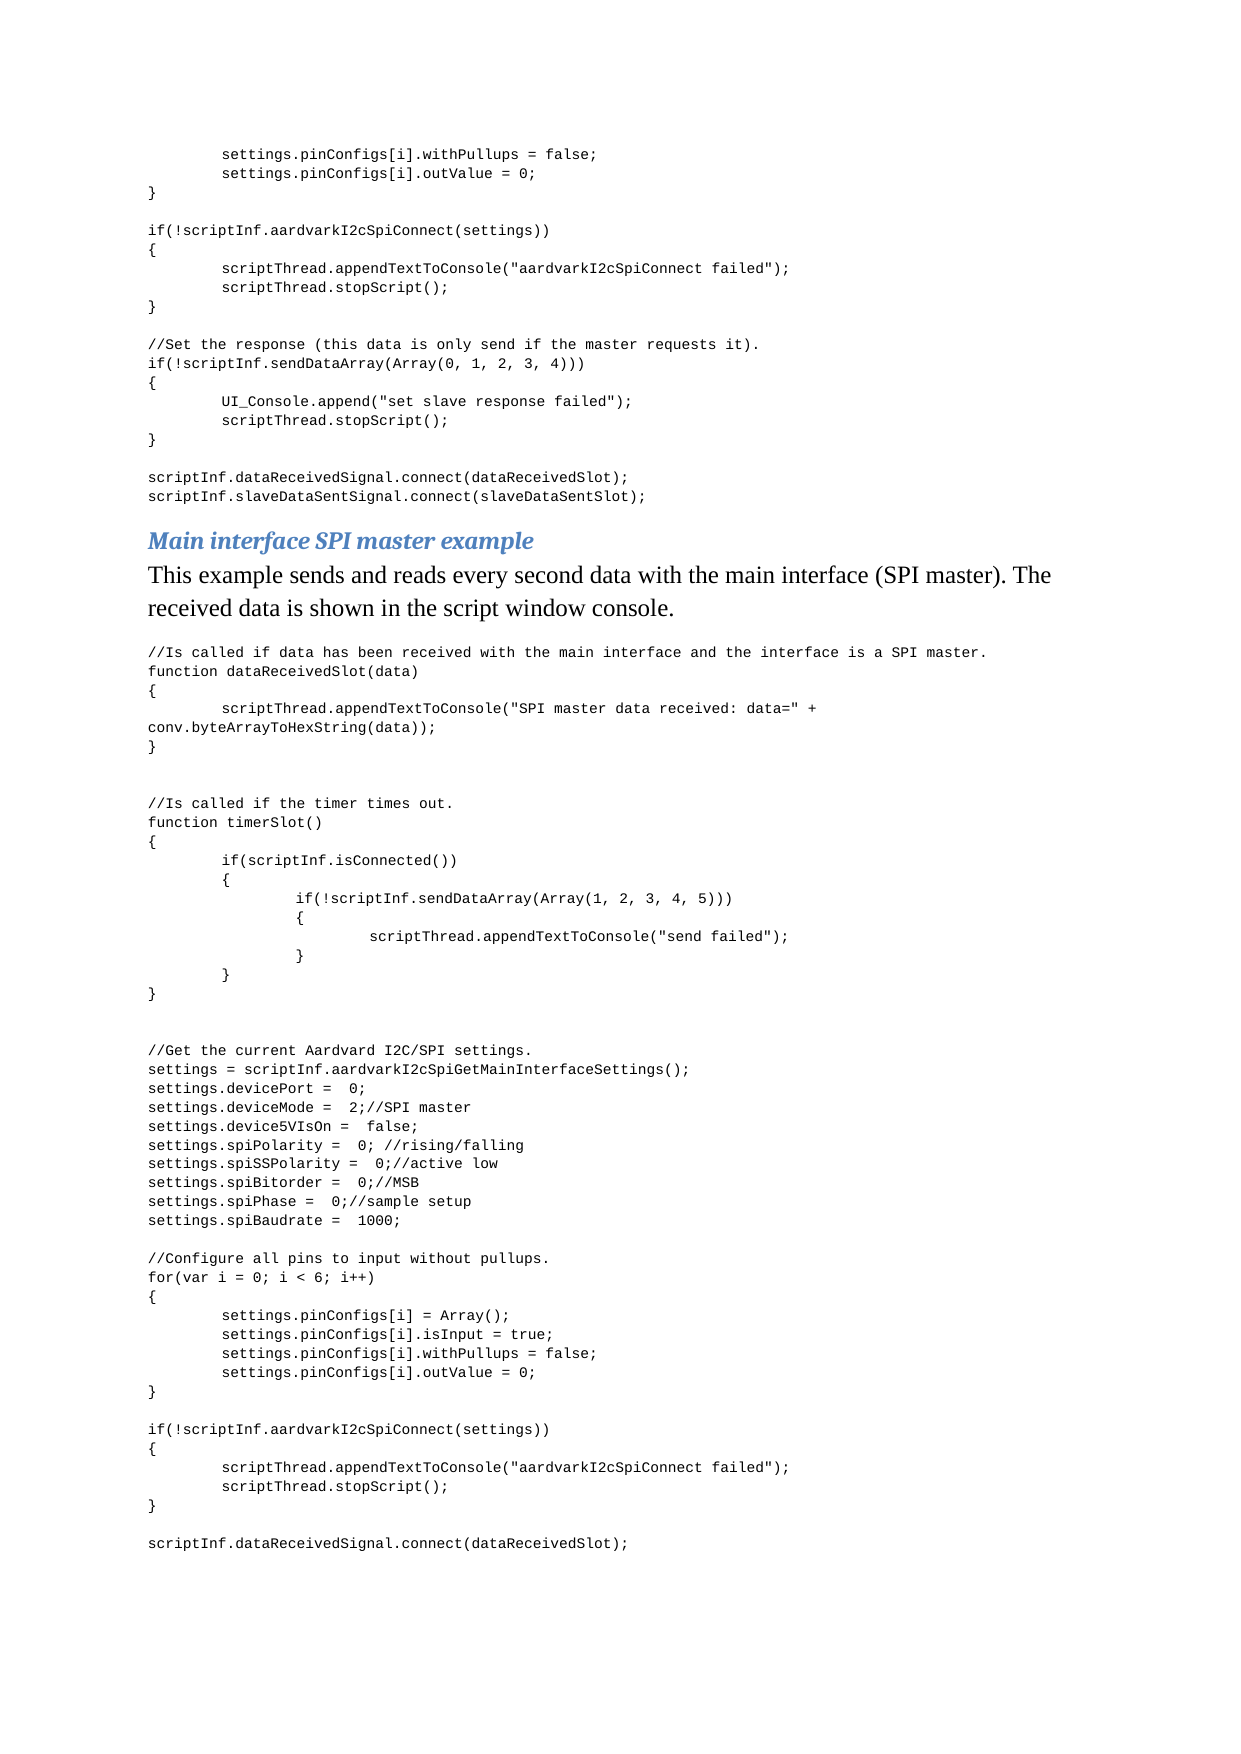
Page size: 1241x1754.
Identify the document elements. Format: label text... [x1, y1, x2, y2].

text //Is called if the timer times out. [148, 796, 1093, 813]
text } [148, 948, 1093, 965]
text if(scriptInf.isConnected()) [148, 853, 1093, 870]
text settings.pinConfigs[i] = Array(); [148, 1308, 1093, 1325]
text settings.pinConfigs[i].outValue = 0; [148, 167, 1093, 183]
text { [148, 1289, 1093, 1306]
text function dataReceivedSlot(data) [148, 664, 1093, 680]
text UI_Console.append("set slave response failed"); [148, 394, 1093, 411]
text scriptThread.appendTextToConsole("send failed"); [148, 929, 1093, 946]
text { [148, 683, 1093, 699]
text scriptThread.appendTextToConsole("SPI master data received: data=" + conv.byteArrayToHexString(data)); [148, 702, 1093, 737]
text settings.pinConfigs[i].withPullups = false; [148, 148, 1093, 164]
text { [148, 1441, 1093, 1458]
text settings = scriptInf.aardvarkI2cSpiGetMainInterfaceSettings(); [148, 1062, 1093, 1078]
text if(!scriptInf.aardvarkI2cSpiConnect(settings)) [148, 223, 1093, 240]
text scriptThread.appendTextToConsole("aardvarkI2cSpiConnect failed"); [148, 1460, 1093, 1477]
text } [148, 967, 1093, 984]
text settings.pinConfigs[i].outValue = 0; [148, 1365, 1093, 1382]
text scriptThread.stopScript(); [148, 1479, 1093, 1496]
text settings.spiBitorder = 0;//MSB [148, 1176, 1093, 1192]
text settings.spiPhase = 0;//sample setup [148, 1194, 1093, 1211]
text scriptThread.stopScript(); [148, 413, 1093, 429]
text settings.pinConfigs[i].withPullups = false; [148, 1346, 1093, 1363]
text scriptInf.dataReceivedSignal.connect(dataReceivedSlot); [148, 1536, 1093, 1552]
text //Configure all pins to input without pullups. [148, 1251, 1093, 1268]
text { [148, 872, 1093, 889]
text for(var i = 0; i < 6; i++) [148, 1270, 1093, 1287]
text { [148, 834, 1093, 851]
text } [148, 186, 1093, 202]
text } [148, 986, 1093, 1003]
text } [148, 299, 1093, 316]
text //Is called if data has been received with the main interface and the interface is a SPI master. [148, 645, 1093, 661]
subtitle Main interface SPI master example [148, 527, 1093, 556]
text scriptThread.appendTextToConsole("aardvarkI2cSpiConnect failed"); [148, 261, 1093, 278]
text settings.device5VIsOn = false; [148, 1119, 1093, 1135]
text } [148, 432, 1093, 448]
text scriptInf.dataReceivedSignal.connect(dataReceivedSlot); [148, 470, 1093, 486]
text function timerSlot() [148, 815, 1093, 832]
text settings.spiPolarity = 0; //rising/falling [148, 1138, 1093, 1154]
text { [148, 910, 1093, 927]
text { [148, 242, 1093, 259]
text } [148, 1498, 1093, 1514]
text { [148, 375, 1093, 392]
text scriptInf.slaveDataSentSignal.connect(slaveDataSentSlot); [148, 489, 1093, 505]
text This example sends and reads every second data with the main interface (SPI master). The received data is shown in the script window console. [148, 560, 1093, 622]
text if(!scriptInf.sendDataArray(Array(1, 2, 3, 4, 5))) [148, 891, 1093, 908]
text //Set the response (this data is only send if the master requests it). [148, 337, 1093, 354]
text if(!scriptInf.sendDataArray(Array(0, 1, 2, 3, 4))) [148, 356, 1093, 373]
text settings.deviceMode = 2;//SPI master [148, 1100, 1093, 1116]
text //Get the current Aardvard I2C/SPI settings. [148, 1043, 1093, 1059]
text settings.spiSSPolarity = 0;//active low [148, 1157, 1093, 1173]
text if(!scriptInf.aardvarkI2cSpiConnect(settings)) [148, 1422, 1093, 1439]
text settings.spiBaudrate = 1000; [148, 1213, 1093, 1230]
text settings.pinConfigs[i].isInput = true; [148, 1327, 1093, 1344]
text } [148, 739, 1093, 756]
text } [148, 1384, 1093, 1401]
text scriptThread.stopScript(); [148, 280, 1093, 297]
text settings.devicePort = 0; [148, 1081, 1093, 1097]
